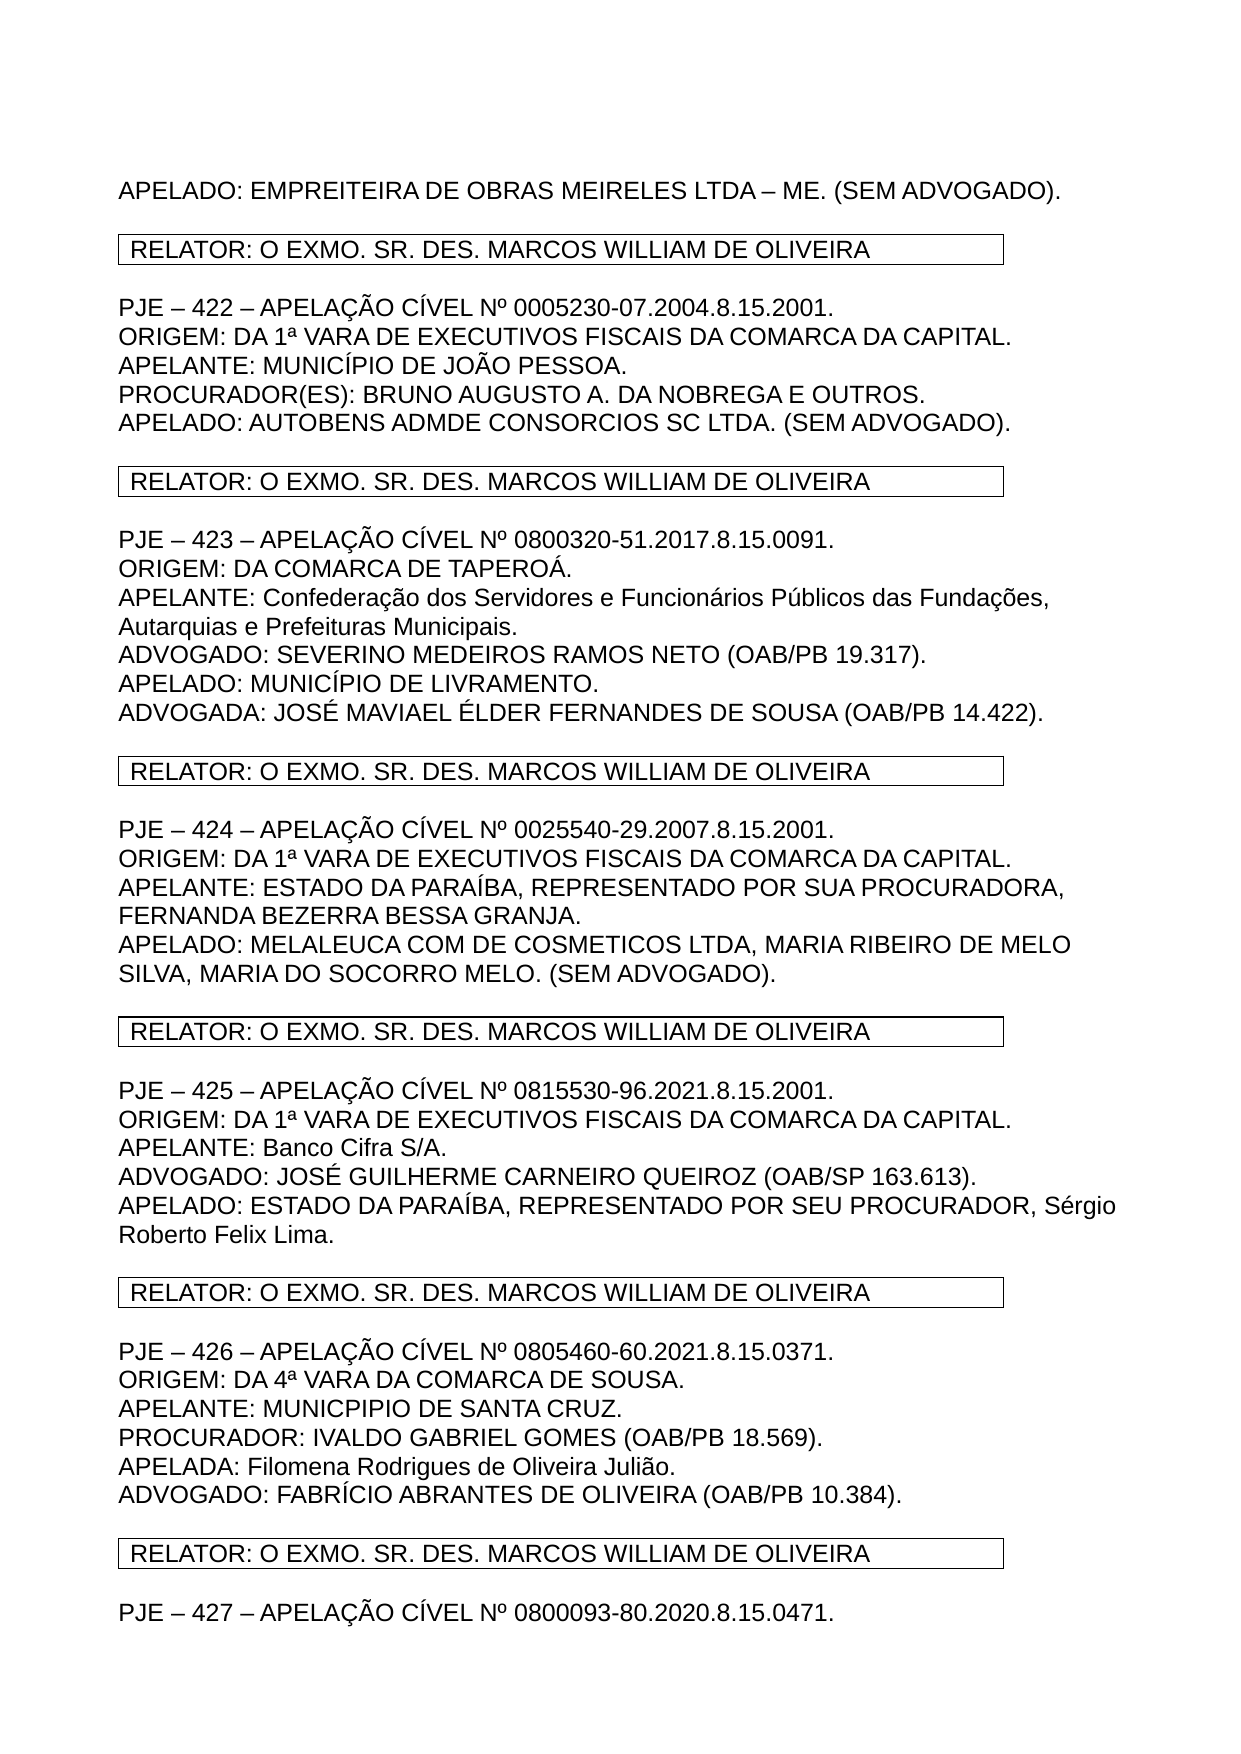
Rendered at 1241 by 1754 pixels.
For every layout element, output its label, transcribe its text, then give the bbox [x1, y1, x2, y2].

text APELANTE: ESTADO DA PARAÍBA, REPRESENTADO POR SUA PROCURADORA, FERNANDA BEZERRA BESSA GRANJA. [118, 873, 1122, 930]
text APELANTE: Confederação dos Servidores e Funcionários Públicos das Fundações, Autarquias e Prefeituras Municipais. [118, 583, 1122, 641]
text ORIGEM: DA 4ª VARA DA COMARCA DE SOUSA. [118, 1366, 1122, 1394]
text PROCURADOR: IVALDO GABRIEL GOMES (OAB/PB 18.569). [118, 1423, 1122, 1452]
text ORIGEM: DA 1ª VARA DE EXECUTIVOS FISCAIS DA COMARCA DA CAPITAL. [118, 844, 1122, 873]
text PJE – 422 – APELAÇÃO CÍVEL Nº 0005230-07.2004.8.15.2001. [118, 293, 1122, 322]
table_header RELATOR: O EXMO. SR. DES. MARCOS WILLIAM DE OLIVEIRA [119, 1539, 1003, 1568]
text PJE – 424 – APELAÇÃO CÍVEL Nº 0025540-29.2007.8.15.2001. [118, 815, 1122, 844]
text ORIGEM: DA 1ª VARA DE EXECUTIVOS FISCAIS DA COMARCA DA CAPITAL. [118, 1105, 1122, 1133]
text ORIGEM: DA COMARCA DE TAPEROÁ. [118, 554, 1122, 583]
table_header RELATOR: O EXMO. SR. DES. MARCOS WILLIAM DE OLIVEIRA [119, 1278, 1003, 1307]
text APELANTE: MUNICPIPIO DE SANTA CRUZ. [118, 1394, 1122, 1423]
text APELADO: ESTADO DA PARAÍBA, REPRESENTADO POR SEU PROCURADOR, Sérgio Roberto Felix Lima. [118, 1191, 1122, 1248]
text APELADO: MUNICÍPIO DE LIVRAMENTO. [118, 669, 1122, 698]
text APELANTE: MUNICÍPIO DE JOÃO PESSOA. [118, 351, 1122, 380]
text ADVOGADO: FABRÍCIO ABRANTES DE OLIVEIRA (OAB/PB 10.384). [118, 1481, 1122, 1509]
text PJE – 425 – APELAÇÃO CÍVEL Nº 0815530-96.2021.8.15.2001. [118, 1076, 1122, 1105]
text ADVOGADO: SEVERINO MEDEIROS RAMOS NETO (OAB/PB 19.317). [118, 641, 1122, 669]
text ADVOGADO: JOSÉ GUILHERME CARNEIRO QUEIROZ (OAB/SP 163.613). [118, 1162, 1122, 1191]
text ADVOGADA: JOSÉ MAVIAEL ÉLDER FERNANDES DE SOUSA (OAB/PB 14.422). [118, 698, 1122, 727]
table_header RELATOR: O EXMO. SR. DES. MARCOS WILLIAM DE OLIVEIRA [119, 467, 1003, 496]
text PJE – 427 – APELAÇÃO CÍVEL Nº 0800093-80.2020.8.15.0471. [118, 1598, 1122, 1626]
text APELADA: Filomena Rodrigues de Oliveira Julião. [118, 1452, 1122, 1481]
text PJE – 423 – APELAÇÃO CÍVEL Nº 0800320-51.2017.8.15.0091. [118, 526, 1122, 554]
text PJE – 426 – APELAÇÃO CÍVEL Nº 0805460-60.2021.8.15.0371. [118, 1337, 1122, 1366]
text PROCURADOR(ES): BRUNO AUGUSTO A. DA NOBREGA E OUTROS. [118, 380, 1122, 408]
text APELADO: AUTOBENS ADMDE CONSORCIOS SC LTDA. (SEM ADVOGADO). [118, 408, 1122, 437]
text ORIGEM: DA 1ª VARA DE EXECUTIVOS FISCAIS DA COMARCA DA CAPITAL. [118, 322, 1122, 351]
table_header RELATOR: O EXMO. SR. DES. MARCOS WILLIAM DE OLIVEIRA [119, 1018, 1003, 1046]
table_header RELATOR: O EXMO. SR. DES. MARCOS WILLIAM DE OLIVEIRA [119, 757, 1003, 785]
text APELANTE: Banco Cifra S/A. [118, 1133, 1122, 1162]
table_header RELATOR: O EXMO. SR. DES. MARCOS WILLIAM DE OLIVEIRA [119, 235, 1003, 264]
text APELADO: EMPREITEIRA DE OBRAS MEIRELES LTDA – ME. (SEM ADVOGADO). [118, 176, 1122, 205]
text APELADO: MELALEUCA COM DE COSMETICOS LTDA, MARIA RIBEIRO DE MELO SILVA, MARIA DO SOCORRO MELO. (SEM ADVOGADO). [118, 930, 1122, 988]
